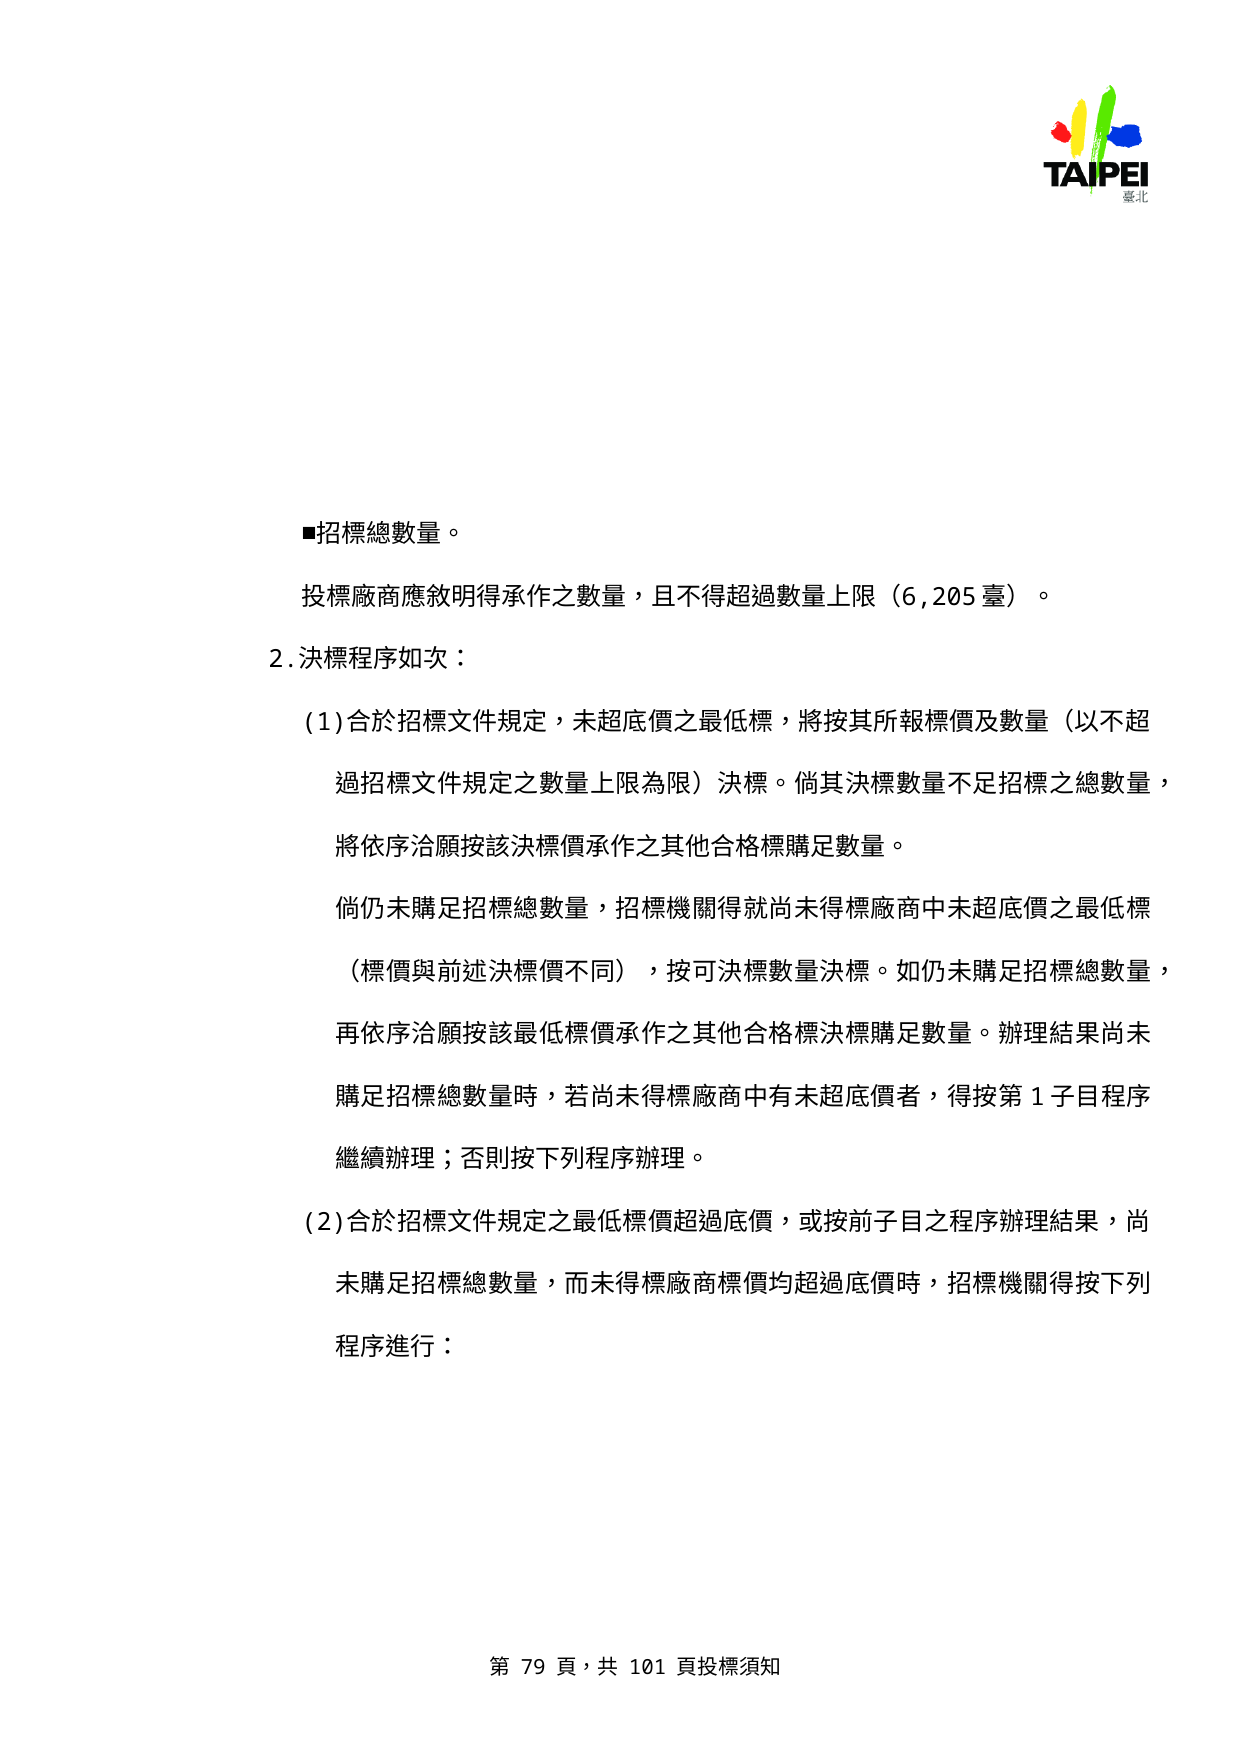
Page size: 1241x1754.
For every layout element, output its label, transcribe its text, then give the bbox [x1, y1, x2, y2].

text (1)合於招標文件規定，未超底價之最低標，將按其所報標價及數量（以不超過招標文件規定之數量上限為限）決標。倘其決標數量不足招標之總數量，將依序洽願按該決標價承作之其他合格標購足數量。 [301, 678, 1152, 865]
text 倘仍未購足招標總數量，招標機關得就尚未得標廠商中未超底價之最低標（標價與前述決標價不同），按可決標數量決標。如仍未購足招標總數量，再依序洽願按該最低標價承作之其他合格標決標購足數量。辦理結果尚未購足招標總數量時，若尚未得標廠商中有未超底價者，得按第1子目程序繼續辦理；否則按下列程序辦理。 [335, 865, 1152, 1178]
text 投標廠商應敘明得承作之數量，且不得超過數量上限（6,205臺）。 [301, 553, 1152, 615]
text 2.決標程序如次： [268, 615, 1152, 678]
text (2)合於招標文件規定之最低標價超過底價，或按前子目之程序辦理結果，尚未購足招標總數量，而未得標廠商標價均超過底價時，招標機關得按下列程序進行： [301, 1178, 1152, 1365]
text ■招標總數量。 [301, 490, 1152, 553]
